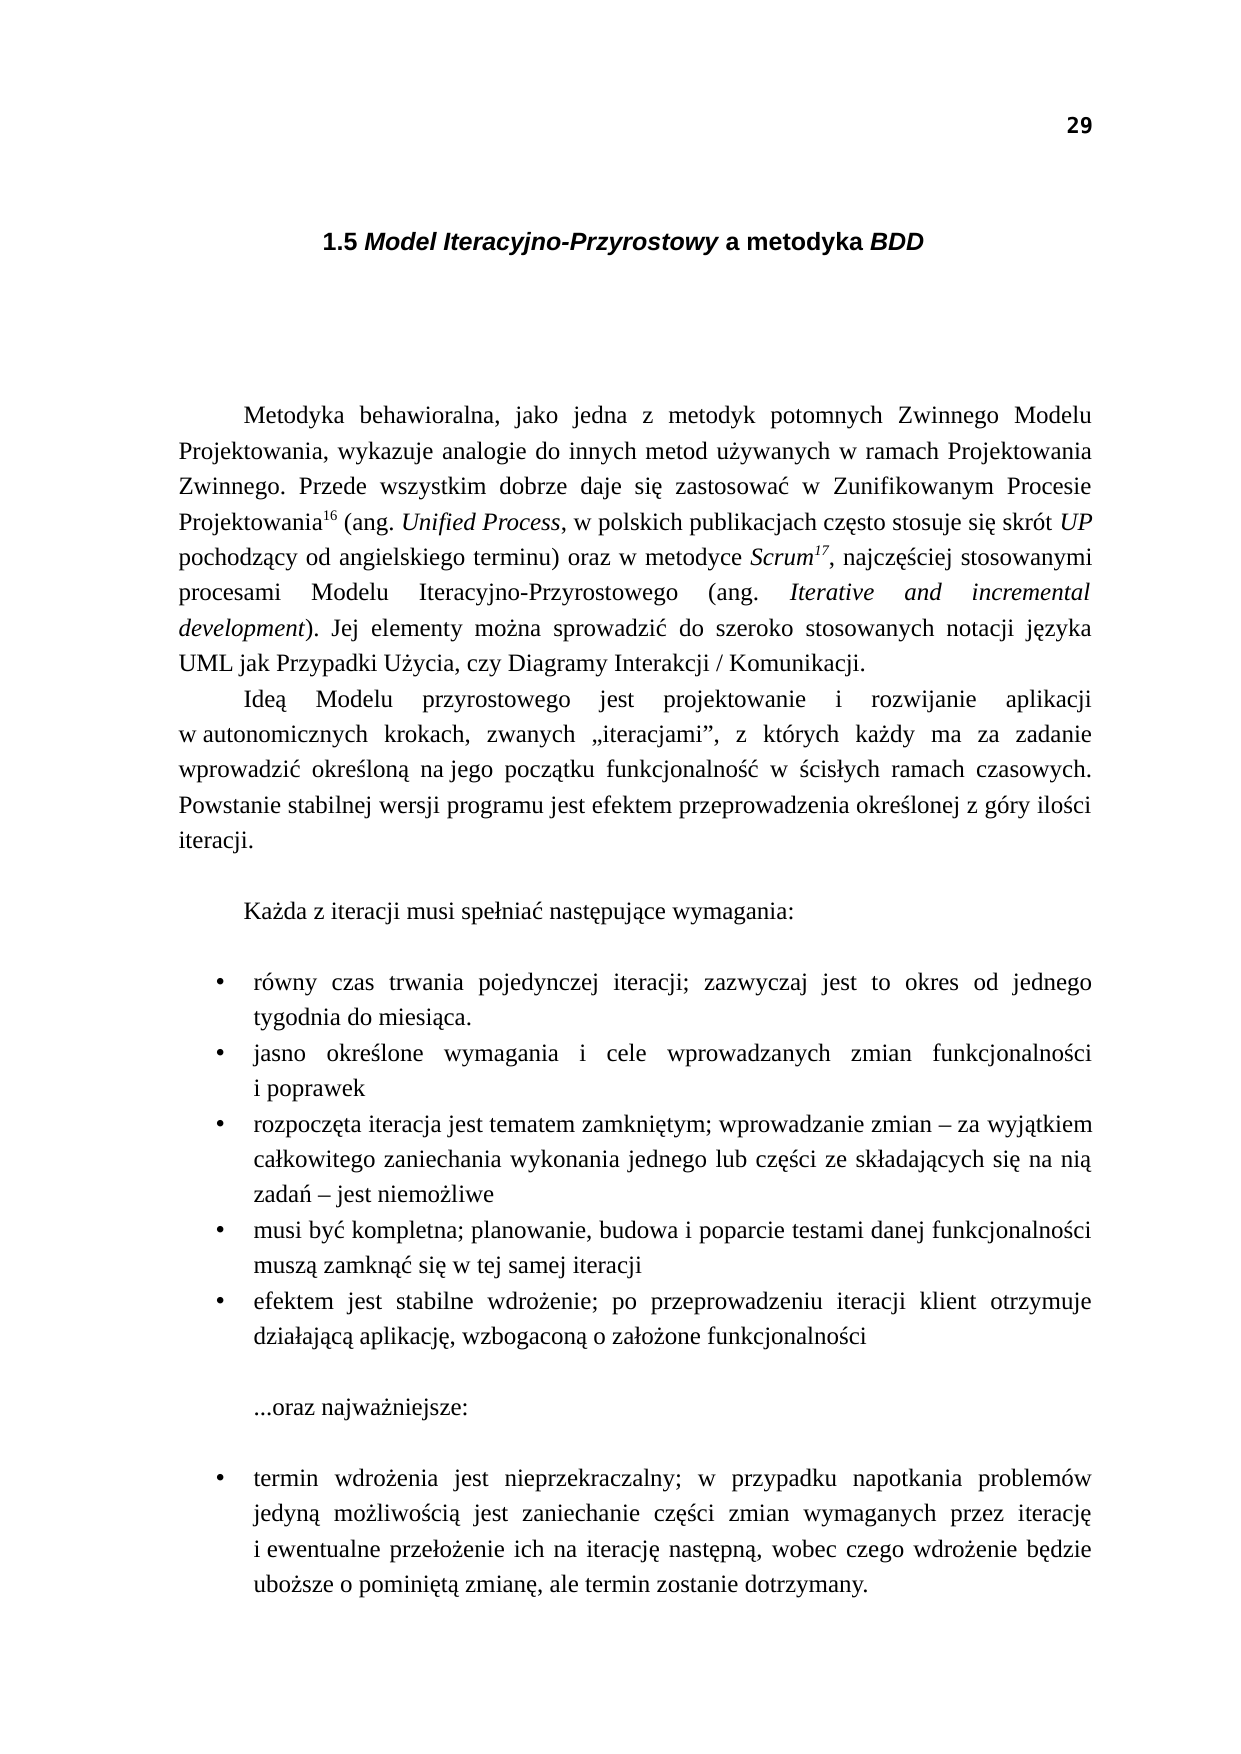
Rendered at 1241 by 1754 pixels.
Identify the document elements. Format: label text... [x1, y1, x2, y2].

list efektem jest stabilne wdrożenie; po przeprowadzeniu iteracji klient otrzymuje działającą aplikację, wzbogaconą o założone funkcjonalności [216, 1281, 1093, 1352]
list Model Iteracyjno-Przyrostowy a metodyka BDD [177, 227, 1093, 256]
list termin wdrożenia jest nieprzekraczalny; w przypadku napotkania problemów jedyną możliwością jest zaniechanie części zmian wymaganych przez iterację i ewentualne przełożenie ich na iterację następną, wobec czego wdrożenie będzie uboższe o pominiętą zmianę, ale termin zostanie dotrzymany. [216, 1458, 1093, 1599]
list musi być kompletna; planowanie, budowa i poparcie testami danej funkcjonalności muszą zamknąć się w tej samej iteracji [216, 1210, 1093, 1281]
text Metodyka behawioralna, jako jedna z metodyk potomnych Zwinnego Modelu Projektowania, wykazuje analogie do innych metod używanych w ramach Projektowania Zwinnego. Przede wszystkim dobrze daje się zastosować w Zunifikowanym Procesie Projektowania (ang. Unified Process, w polskich publikacjach często stosuje się skrót UP pochodzący od angielskiego terminu) oraz w metodyce Scrum, najczęściej stosowanymi procesami Modelu Iteracyjno-Przyrostowego (ang. Iterative and incremental development). Jej elementy można sprowadzić do szeroko stosowanych notacji języka UML jak Przypadki Użycia, czy Diagramy Interakcji / Komunikacji. [178, 395, 1093, 679]
list jasno określone wymagania i cele wprowadzanych zmian funkcjonalności i poprawek [216, 1033, 1093, 1104]
list równy czas trwania pojedynczej iteracji; zazwyczaj jest to okres od jednego tygodnia do miesiąca. [216, 962, 1093, 1033]
text Ideą Modelu przyrostowego jest projektowanie i rozwijanie aplikacji w autonomicznych krokach, zwanych „iteracjami”, z których każdy ma za zadanie wprowadzić określoną na jego początku funkcjonalność w ścisłych ramach czasowych. Powstanie stabilnej wersji programu jest efektem przeprowadzenia określonej z góry ilości iteracji. [178, 679, 1093, 856]
list ...oraz najważniejsze: [216, 1387, 1093, 1422]
text Każda z iteracji musi spełniać następujące wymagania: [178, 891, 1093, 927]
list rozpoczęta iteracja jest tematem zamkniętym; wprowadzanie zmian – za wyjątkiem całkowitego zaniechania wykonania jednego lub części ze składających się na nią zadań – jest niemożliwe [216, 1104, 1093, 1210]
